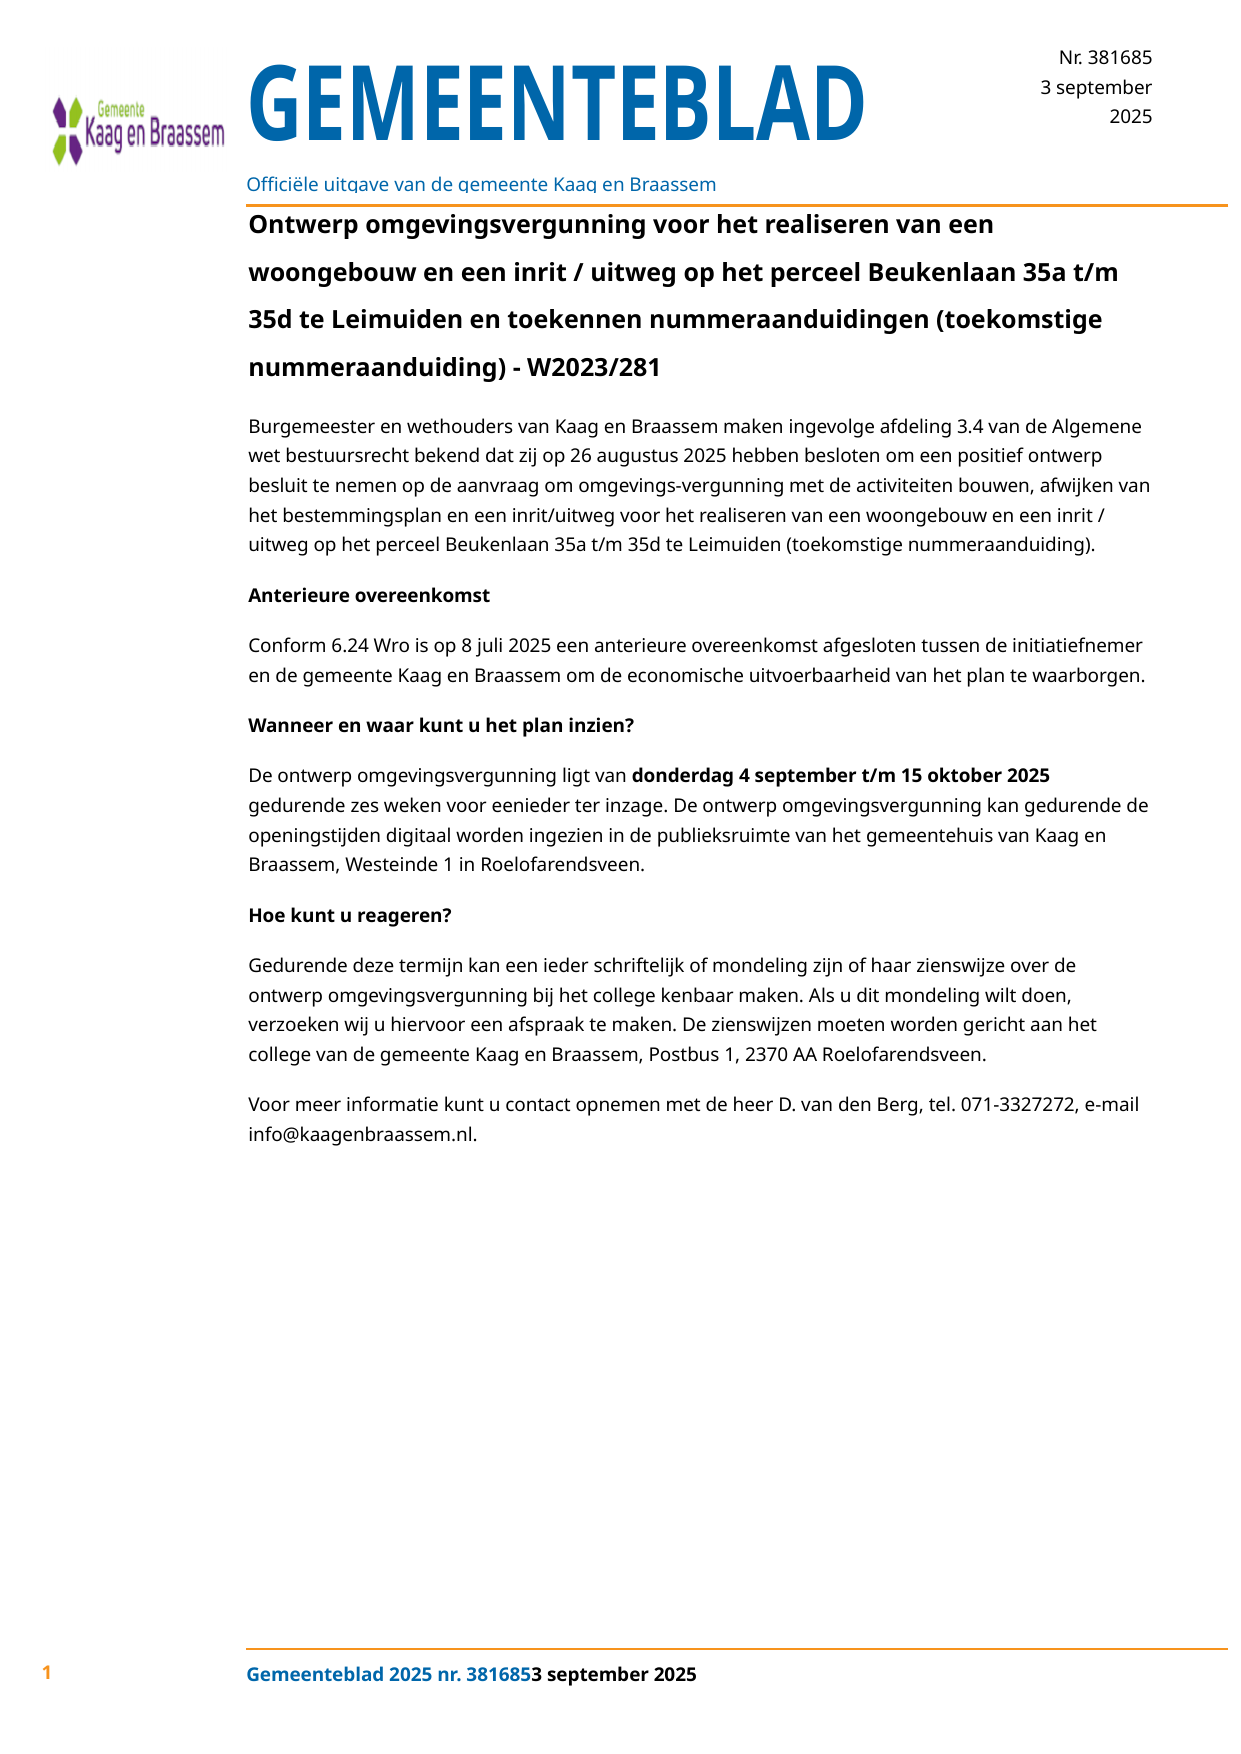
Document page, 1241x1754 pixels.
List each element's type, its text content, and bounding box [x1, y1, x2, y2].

text Wanneer en waar kunt u het plan inzien? [248, 712, 1152, 738]
text Conform 6.24 Wro is op 8 juli 2025 een anterieure overeenkomst afgesloten tussen de initiatiefnemer en de gemeente Kaag en Braassem om de economische uitvoerbaarheid van het plan te waarborgen. [248, 632, 1152, 688]
text Ontwerp omgevingsvergunning voor het realiseren van een woongebouw en een inrit / uitweg op het perceel Beukenlaan 35a t/m 35d te Leimuiden en toekennen nummeraanduidingen (toekomstige nummeraanduiding) - W2023/281 [248, 207, 1152, 384]
text Burgemeester en wethouders van Kaag en Braassem maken ingevolge afdeling 3.4 van de Algemene wet bestuursrecht bekend dat zij op 26 augustus 2025 hebben besloten om een positief ontwerp besluit te nemen op de aanvraag om omgevings-vergunning met de activiteiten bouwen, afwijken van het bestemmingsplan en een inrit/uitweg voor het realiseren van een woongebouw en een inrit / uitweg op het perceel Beukenlaan 35a t/m 35d te Leimuiden (toekomstige nummeraanduiding). [248, 413, 1152, 557]
text Anterieure overeenkomst [248, 582, 1152, 608]
picture [41, 47, 231, 172]
text Voor meer informatie kunt u contact opnemen met de heer D. van den Berg, tel. 071-3327272, e-mail info@kaagenbraassem.nl. [248, 1091, 1152, 1147]
text Gedurende deze termijn kan een ieder schriftelijk of mondeling zijn of haar zienswijze over de ontwerp omgevingsvergunning bij het college kenbaar maken. Als u dit mondeling wilt doen, verzoeken wij u hiervoor een afspraak te maken. De zienswijzen moeten worden gericht aan het college van de gemeente Kaag en Braassem, Postbus 1, 2370 AA Roelofarendsveen. [248, 952, 1152, 1067]
text Hoe kunt u reageren? [248, 902, 1152, 928]
text De ontwerp omgevingsvergunning ligt van donderdag 4 september t/m 15 oktober 2025 gedurende zes weken voor eenieder ter inzage. De ontwerp omgevingsvergunning kan gedurende de openingstijden digitaal worden ingezien in de publieksruimte van het gemeentehuis van Kaag en Braassem, Westeinde 1 in Roelofarendsveen. [248, 763, 1152, 877]
